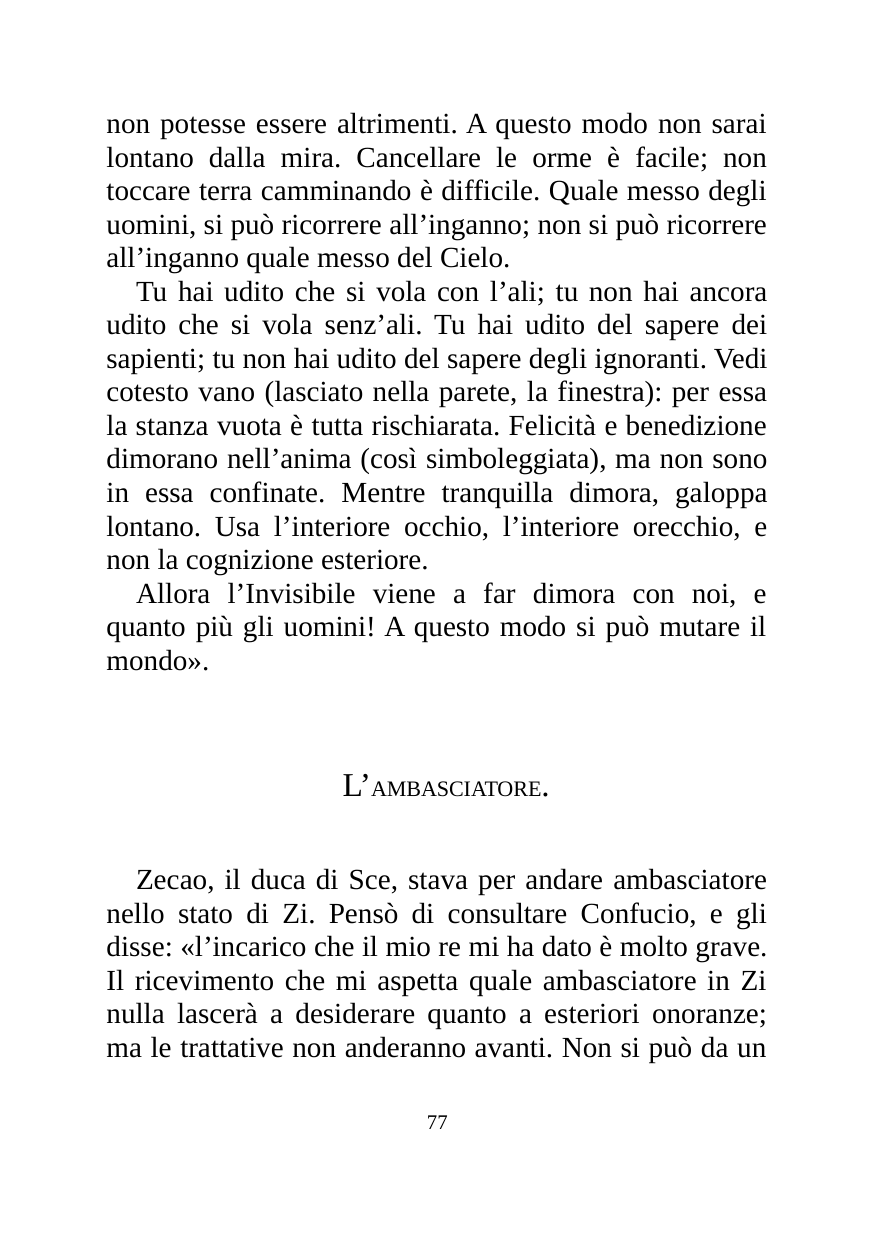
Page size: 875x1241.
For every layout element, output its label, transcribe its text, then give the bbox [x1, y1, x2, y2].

text Allora l’Invisibile viene a far dimora con noi, e quanto più gli uomini! A questo modo si può mutare il mondo». [106, 576, 768, 676]
text Tu hai udito che si vola con l’ali; tu non hai ancora udito che si vola senz’ali. Tu hai udito del sapere dei sapienti; tu non hai udito del sapere degli ignoranti. Vedi cotesto vano (lasciato nella parete, la finestra): per essa la stanza vuota è tutta rischiarata. Felicità e benedizione dimorano nell’anima (così simboleggiata), ma non sono in essa confinate. Mentre tranquilla dimora, galoppa lontano. Usa l’interiore occhio, l’interiore orecchio, e non la cognizione esteriore. [106, 274, 768, 576]
text non potesse essere altrimenti. A questo modo non sarai lontano dalla mira. Cancellare le orme è facile; non toccare terra camminando è difficile. Quale messo degli uomini, si può ricorrere all’inganno; non si può ricorrere all’inganno quale messo del Cielo. [106, 106, 768, 274]
text Zecao, il duca di Sce, stava per andare ambasciatore nello stato di Zi. Pensò di consultare Confucio, e gli disse: «l’incarico che il mio re mi ha dato è molto grave. Il ricevimento che mi aspetta quale ambasciatore in Zi nulla lascerà a desiderare quanto a esteriori onoranze; ma le trattative non anderanno avanti. Non si può da un [106, 862, 768, 1064]
subtitle L’ambasciatore. [124, 765, 768, 803]
